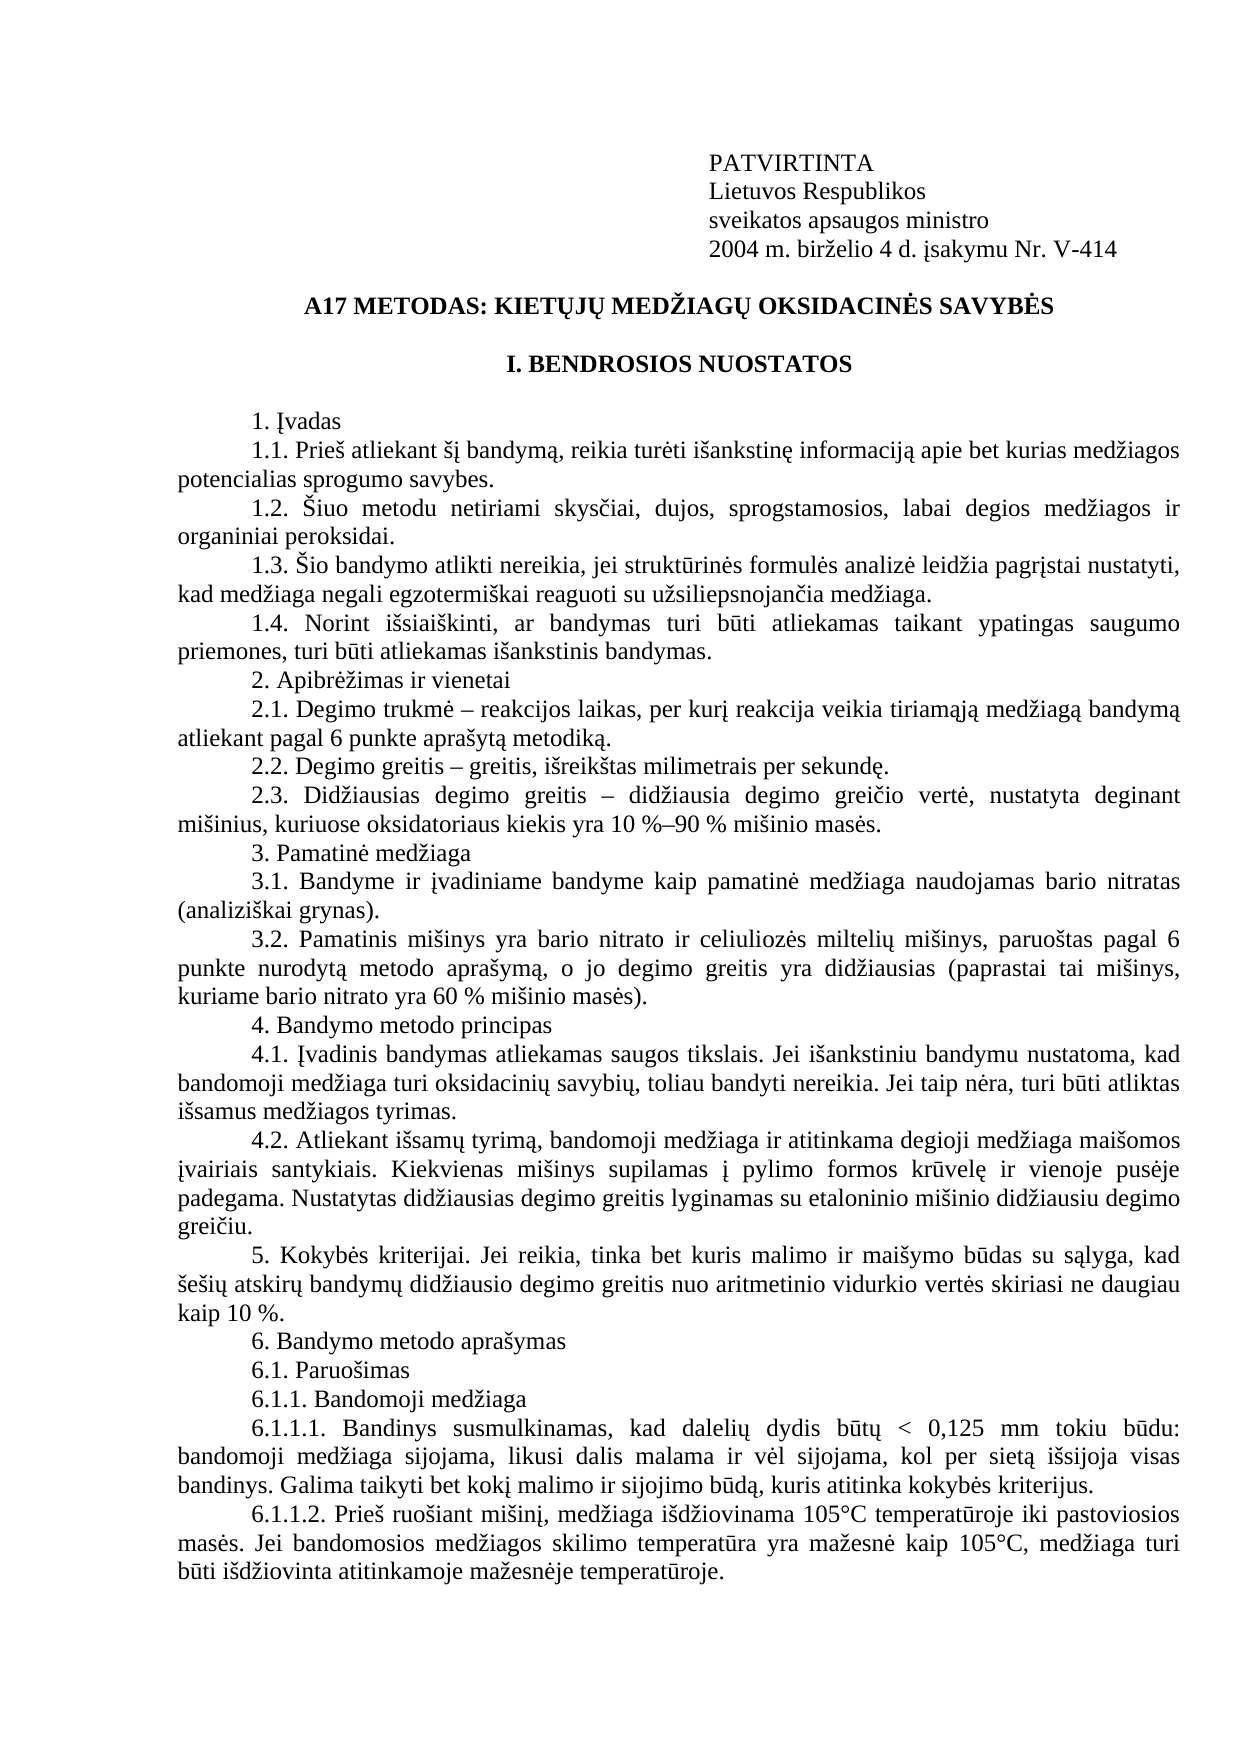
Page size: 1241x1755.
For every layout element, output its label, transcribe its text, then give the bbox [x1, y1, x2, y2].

text 3.1. Bandyme ir įvadiniame bandyme kaip pamatinė medžiaga naudojamas bario nitratas (analiziškai grynas). [177, 866, 1181, 924]
text 6. Bandymo metodo aprašymas [177, 1326, 1181, 1355]
text 1.2. Šiuo metodu netiriami skysčiai, dujos, sprogstamosios, labai degios medžiagos ir organiniai peroksidai. [177, 493, 1181, 550]
text sveikatos apsaugos ministro [177, 205, 1181, 234]
text 2.3. Didžiausias degimo greitis – didžiausia degimo greičio vertė, nustatyta deginant mišinius, kuriuose oksidatoriaus kiekis yra 10 %–90 % mišinio masės. [177, 780, 1181, 838]
text 6.1.1.1. Bandinys susmulkinamas, kad dalelių dydis būtų < 0,125 mm tokiu būdu: bandomoji medžiaga sijojama, likusi dalis malama ir vėl sijojama, kol per sietą išsijoja visas bandinys. Galima taikyti bet kokį malimo ir sijojimo būdą, kuris atitinka kokybės kriterijus. [177, 1413, 1181, 1499]
text A17 metodas: kietųjų medžiagų oksidacinės savybės [177, 291, 1181, 320]
text 6.1.1. Bandomoji medžiaga [177, 1384, 1181, 1413]
text 1. Įvadas [177, 406, 1181, 435]
text 2.2. Degimo greitis – greitis, išreikštas milimetrais per sekundę. [177, 751, 1181, 780]
text PATVIRTINTA [177, 148, 1181, 176]
text Lietuvos Respublikos [177, 176, 1181, 205]
text 2004 m. birželio 4 d. įsakymu Nr. V-414 [177, 234, 1235, 263]
text 4.1. Įvadinis bandymas atliekamas saugos tikslais. Jei išankstiniu bandymu nustatoma, kad bandomoji medžiaga turi oksidacinių savybių, toliau bandyti nereikia. Jei taip nėra, turi būti atliktas išsamus medžiagos tyrimas. [177, 1039, 1181, 1125]
text 5. Kokybės kriterijai. Jei reikia, tinka bet kuris malimo ir maišymo būdas su sąlyga, kad šešių atskirų bandymų didžiausio degimo greitis nuo aritmetinio vidurkio vertės skiriasi ne daugiau kaip 10 %. [177, 1240, 1181, 1326]
text 1.3. Šio bandymo atlikti nereikia, jei struktūrinės formulės analizė leidžia pagrįstai nustatyti, kad medžiaga negali egzotermiškai reaguoti su užsiliepsnojančia medžiaga. [177, 550, 1181, 608]
text 4.2. Atliekant išsamų tyrimą, bandomoji medžiaga ir atitinkama degioji medžiaga maišomos įvairiais santykiais. Kiekvienas mišinys supilamas į pylimo formos krūvelę ir vienoje pusėje padegama. Nustatytas didžiausias degimo greitis lyginamas su etaloninio mišinio didžiausiu degimo greičiu. [177, 1125, 1181, 1240]
text I. BENDROSIOS NUOSTATOS [177, 349, 1181, 378]
text 6.1.1.2. Prieš ruošiant mišinį, medžiaga išdžiovinama 105°C temperatūroje iki pastoviosios masės. Jei bandomosios medžiagos skilimo temperatūra yra mažesnė kaip 105°C, medžiaga turi būti išdžiovinta atitinkamoje mažesnėje temperatūroje. [177, 1499, 1181, 1585]
text 3. Pamatinė medžiaga [177, 838, 1181, 866]
text 1.4. Norint išsiaiškinti, ar bandymas turi būti atliekamas taikant ypatingas saugumo priemones, turi būti atliekamas išankstinis bandymas. [177, 608, 1181, 665]
text 1.1. Prieš atliekant šį bandymą, reikia turėti išankstinę informaciją apie bet kurias medžiagos potencialias sprogumo savybes. [177, 435, 1181, 493]
text 3.2. Pamatinis mišinys yra bario nitrato ir celiuliozės miltelių mišinys, paruoštas pagal 6 punkte nurodytą metodo aprašymą, o jo degimo greitis yra didžiausias (paprastai tai mišinys, kuriame bario nitrato yra 60 % mišinio masės). [177, 924, 1181, 1010]
text 6.1. Paruošimas [177, 1355, 1181, 1384]
text 2.1. Degimo trukmė – reakcijos laikas, per kurį reakcija veikia tiriamąją medžiagą bandymą atliekant pagal 6 punkte aprašytą metodiką. [177, 694, 1181, 751]
text 4. Bandymo metodo principas [177, 1010, 1181, 1039]
text 2. Apibrėžimas ir vienetai [177, 665, 1181, 694]
